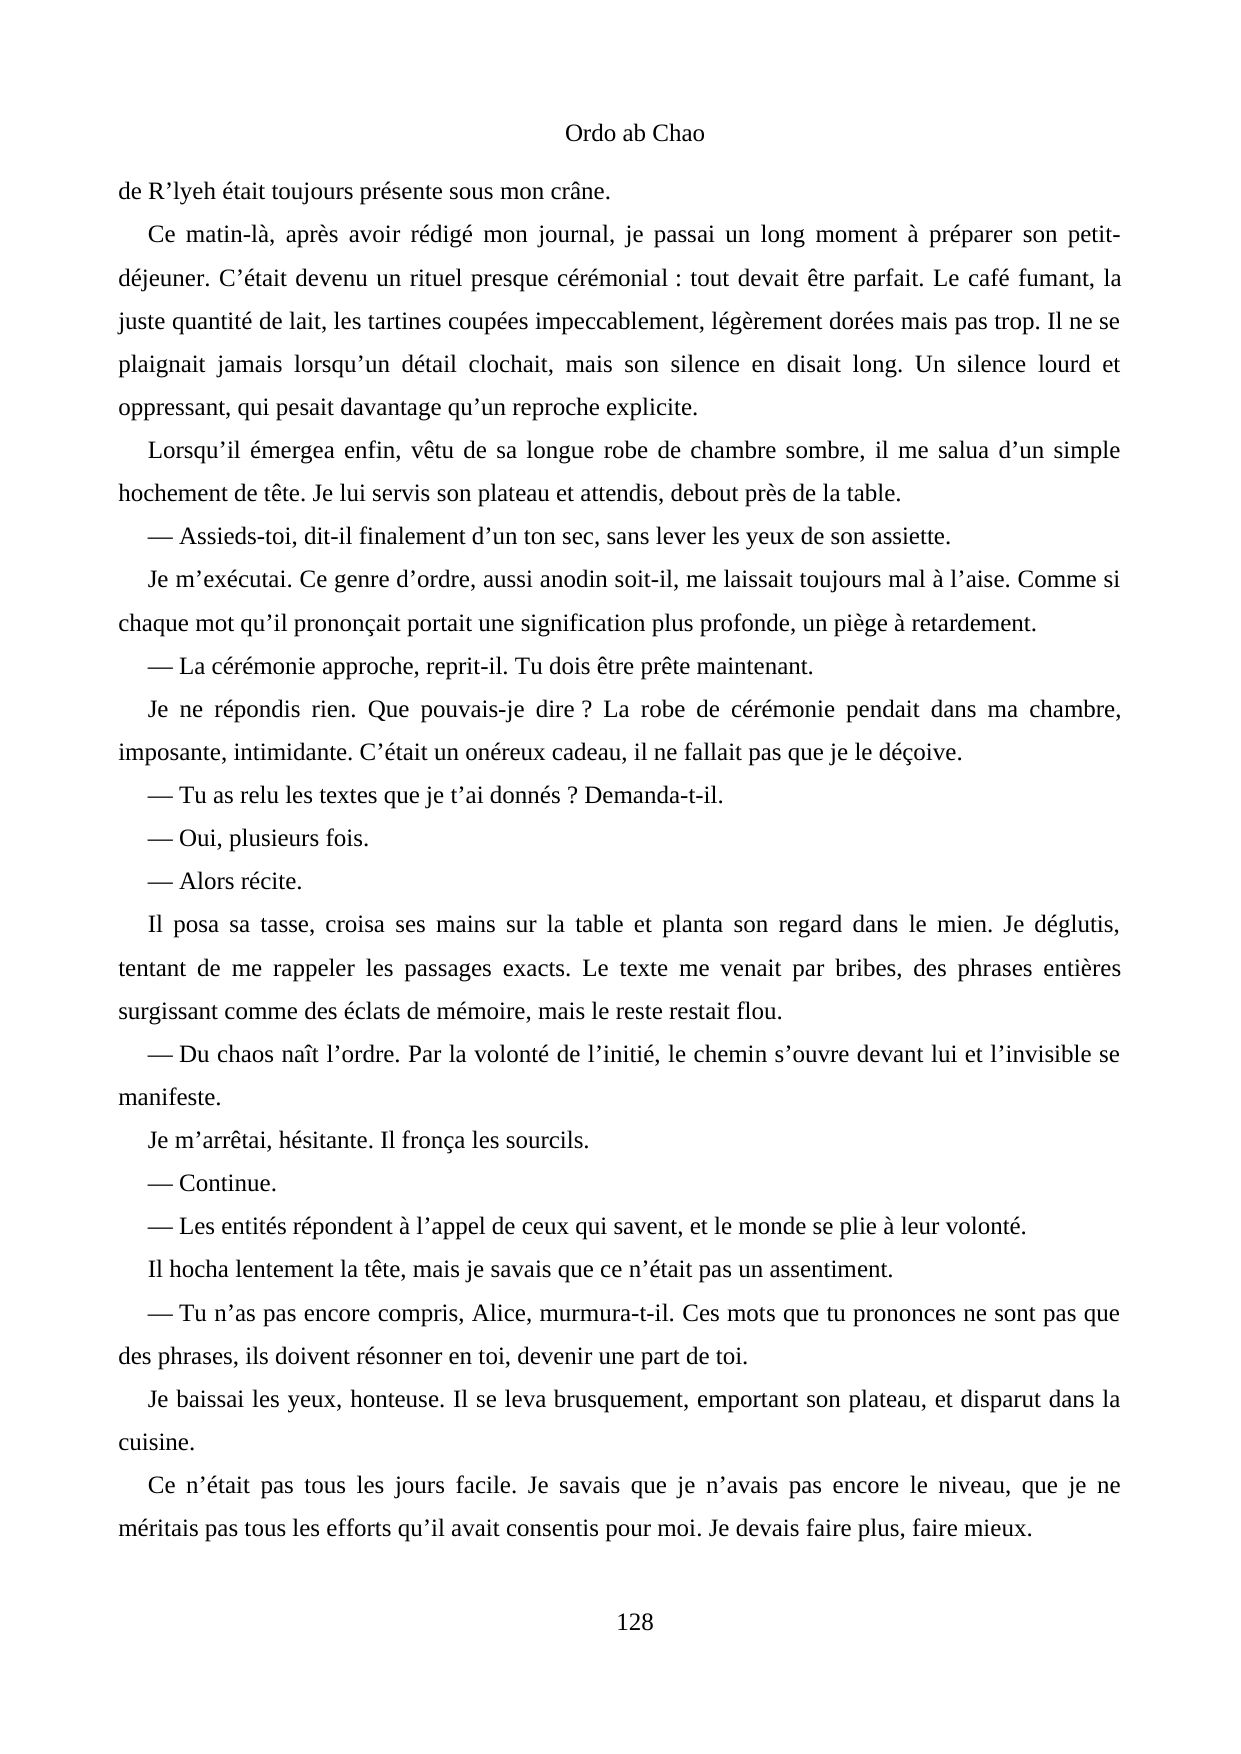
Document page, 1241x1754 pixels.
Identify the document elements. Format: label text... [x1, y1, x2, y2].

text Il posa sa tasse, croisa ses mains sur la table et planta son regard dans le mien. Je déglutis, tentant de me rappeler les passages exacts. Le texte me venait par bribes, des phrases entières surgissant comme des éclats de mémoire, mais le reste restait flou. [118, 909, 1122, 1024]
text Je m’exécutai. Ce genre d’ordre, aussi anodin soit-il, me laissait toujours mal à l’aise. Comme si chaque mot qu’il prononçait portait une signification plus profonde, un piège à retardement. [118, 564, 1122, 636]
text de R’lyeh était toujours présente sous mon crâne. [118, 176, 1122, 205]
text — Alors récite. [118, 866, 1122, 895]
text Je ne répondis rien. Que pouvais-je dire ? La robe de cérémonie pendait dans ma chambre, imposante, intimidante. C’était un onéreux cadeau, il ne fallait pas que je le déçoive. [118, 694, 1122, 766]
text — Continue. [118, 1168, 1122, 1197]
text — Les entités répondent à l’appel de ceux qui savent, et le monde se plie à leur volonté. [118, 1211, 1122, 1240]
text — Oui, plusieurs fois. [118, 823, 1122, 852]
text Je baissai les yeux, honteuse. Il se leva brusquement, emportant son plateau, et disparut dans la cuisine. [118, 1384, 1122, 1456]
text Ce matin-là, après avoir rédigé mon journal, je passai un long moment à préparer son petit-déjeuner. C’était devenu un rituel presque cérémonial : tout devait être parfait. Le café fumant, la juste quantité de lait, les tartines coupées impeccablement, légèrement dorées mais pas trop. Il ne se plaignait jamais lorsqu’un détail clochait, mais son silence en disait long. Un silence lourd et oppressant, qui pesait davantage qu’un reproche explicite. [118, 219, 1122, 421]
text — La cérémonie approche, reprit-il. Tu dois être prête maintenant. [118, 651, 1122, 679]
text Lorsqu’il émergea enfin, vêtu de sa longue robe de chambre sombre, il me salua d’un simple hochement de tête. Je lui servis son plateau et attendis, debout près de la table. [118, 435, 1122, 507]
text Il hocha lentement la tête, mais je savais que ce n’était pas un assentiment. [118, 1254, 1122, 1283]
text — Assieds-toi, dit-il finalement d’un ton sec, sans lever les yeux de son assiette. [118, 521, 1122, 550]
text Je m’arrêtai, hésitante. Il fronça les sourcils. [118, 1125, 1122, 1154]
text — Du chaos naît l’ordre. Par la volonté de l’initié, le chemin s’ouvre devant lui et l’invisible se manifeste. [118, 1039, 1122, 1111]
text Ce n’était pas tous les jours facile. Je savais que je n’avais pas encore le niveau, que je ne méritais pas tous les efforts qu’il avait consentis pour moi. Je devais faire plus, faire mieux. [118, 1470, 1122, 1542]
text — Tu n’as pas encore compris, Alice, murmura-t-il. Ces mots que tu prononces ne sont pas que des phrases, ils doivent résonner en toi, devenir une part de toi. [118, 1298, 1122, 1369]
text — Tu as relu les textes que je t’ai donnés ? Demanda-t-il. [118, 780, 1122, 809]
